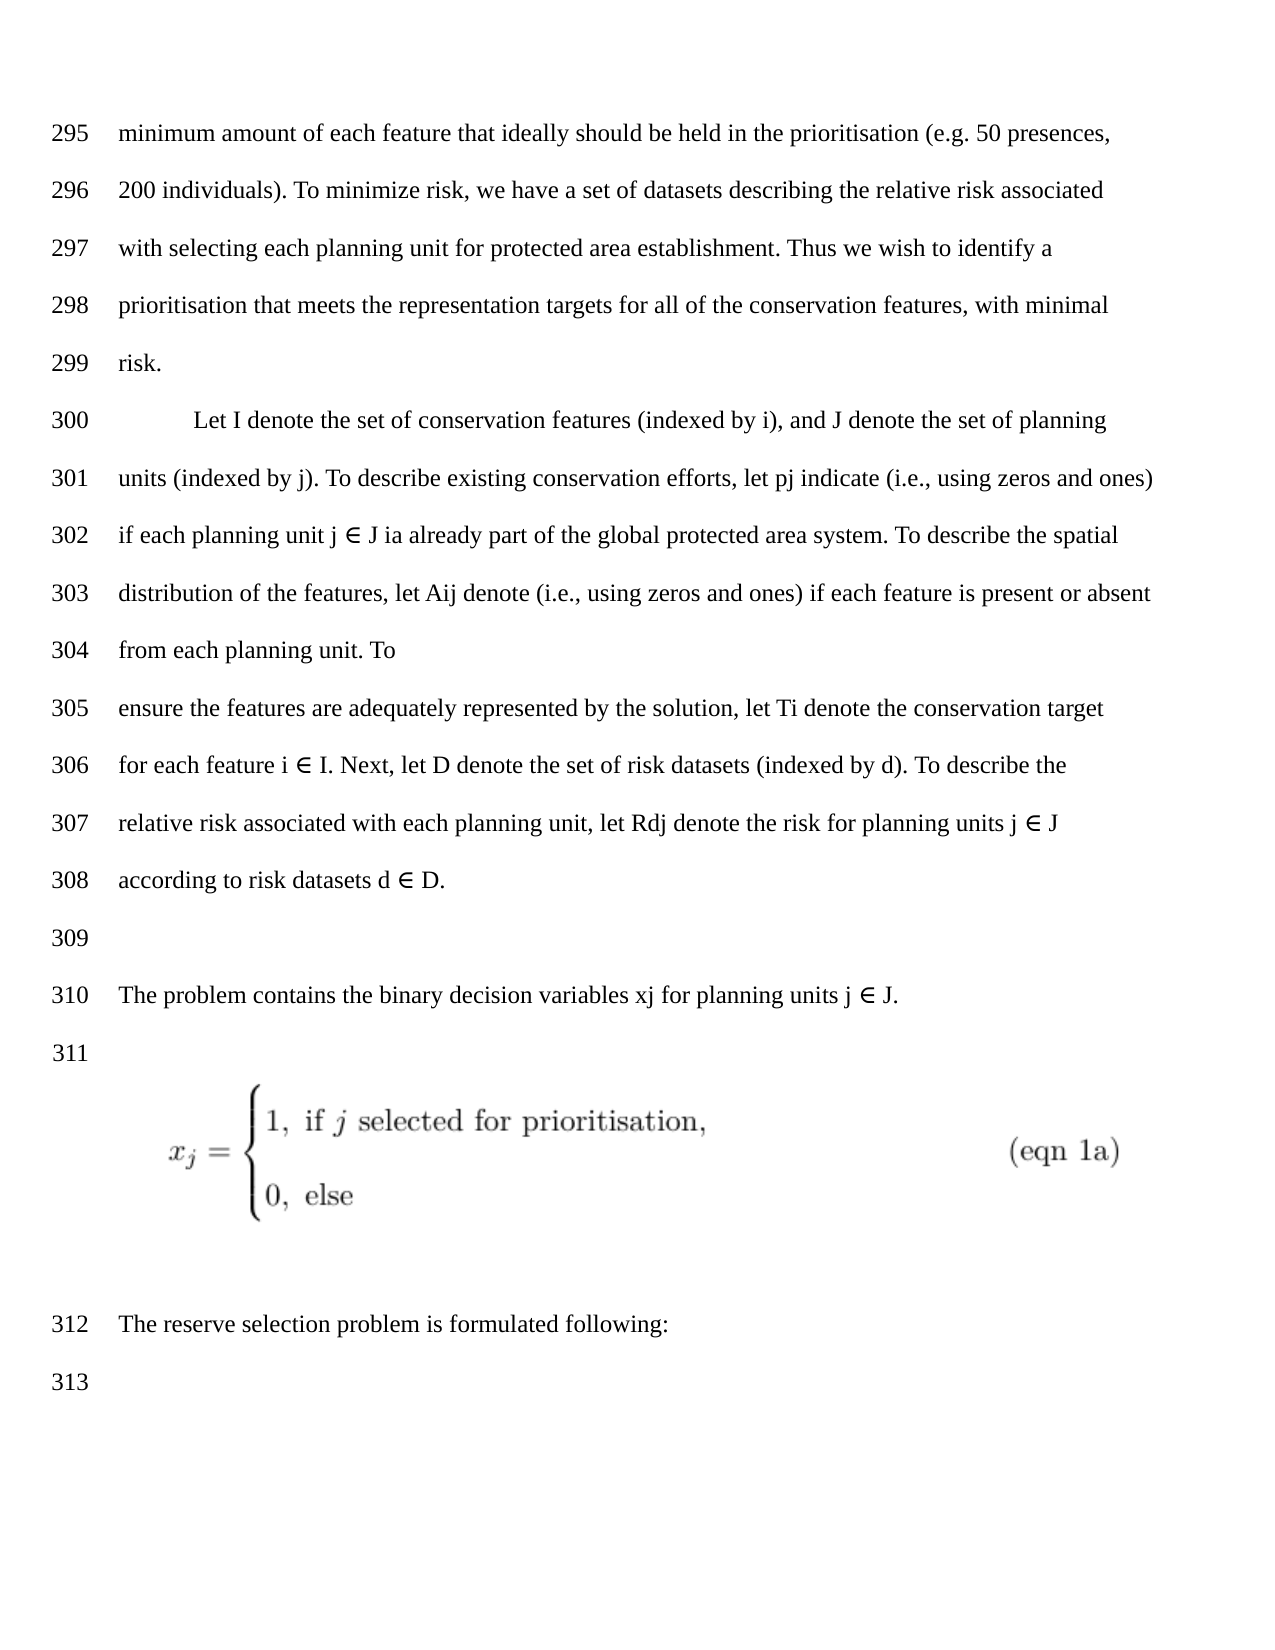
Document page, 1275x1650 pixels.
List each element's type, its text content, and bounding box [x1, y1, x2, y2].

text The problem contains the binary decision variables xj for planning units j ∈ J. [118, 981, 1157, 1009]
text risk. [118, 348, 1157, 377]
text ensure the features are adequately represented by the solution, let Ti denote the conservation target [118, 693, 1157, 722]
text prioritisation that meets the representation targets for all of the conservation features, with minimal [118, 291, 1157, 319]
text relative risk associated with each planning unit, let Rdj denote the risk for planning units j ∈ J [118, 808, 1157, 837]
text minimum amount of each feature that ideally should be held in the prioritisation (e.g. 50 presences, [118, 118, 1157, 147]
text Let I denote the set of conservation features (indexed by i), and J denote the set of planning units (indexed by j). To describe existing conservation efforts, let pj indicate (i.e., using zeros and ones) if each planning unit j ∈ J ia already part of the global protected area system. To describe the spatial distribution of the features, let Aij denote (i.e., using zeros and ones) if each feature is present or absent from each planning unit. To [118, 406, 1157, 664]
text for each feature i ∈ I. Next, let D denote the set of risk datasets (indexed by d). To describe the [118, 751, 1157, 779]
text with selecting each planning unit for protected area establishment. Thus we wish to identify a [118, 233, 1157, 262]
text 200 individuals). To minimize risk, we have a set of datasets describing the relative risk associated [118, 176, 1157, 204]
picture [118, 1038, 1157, 1281]
text according to risk datasets d ∈ D. [118, 866, 1157, 894]
text The reserve selection problem is formulated following: [118, 1281, 1157, 1338]
